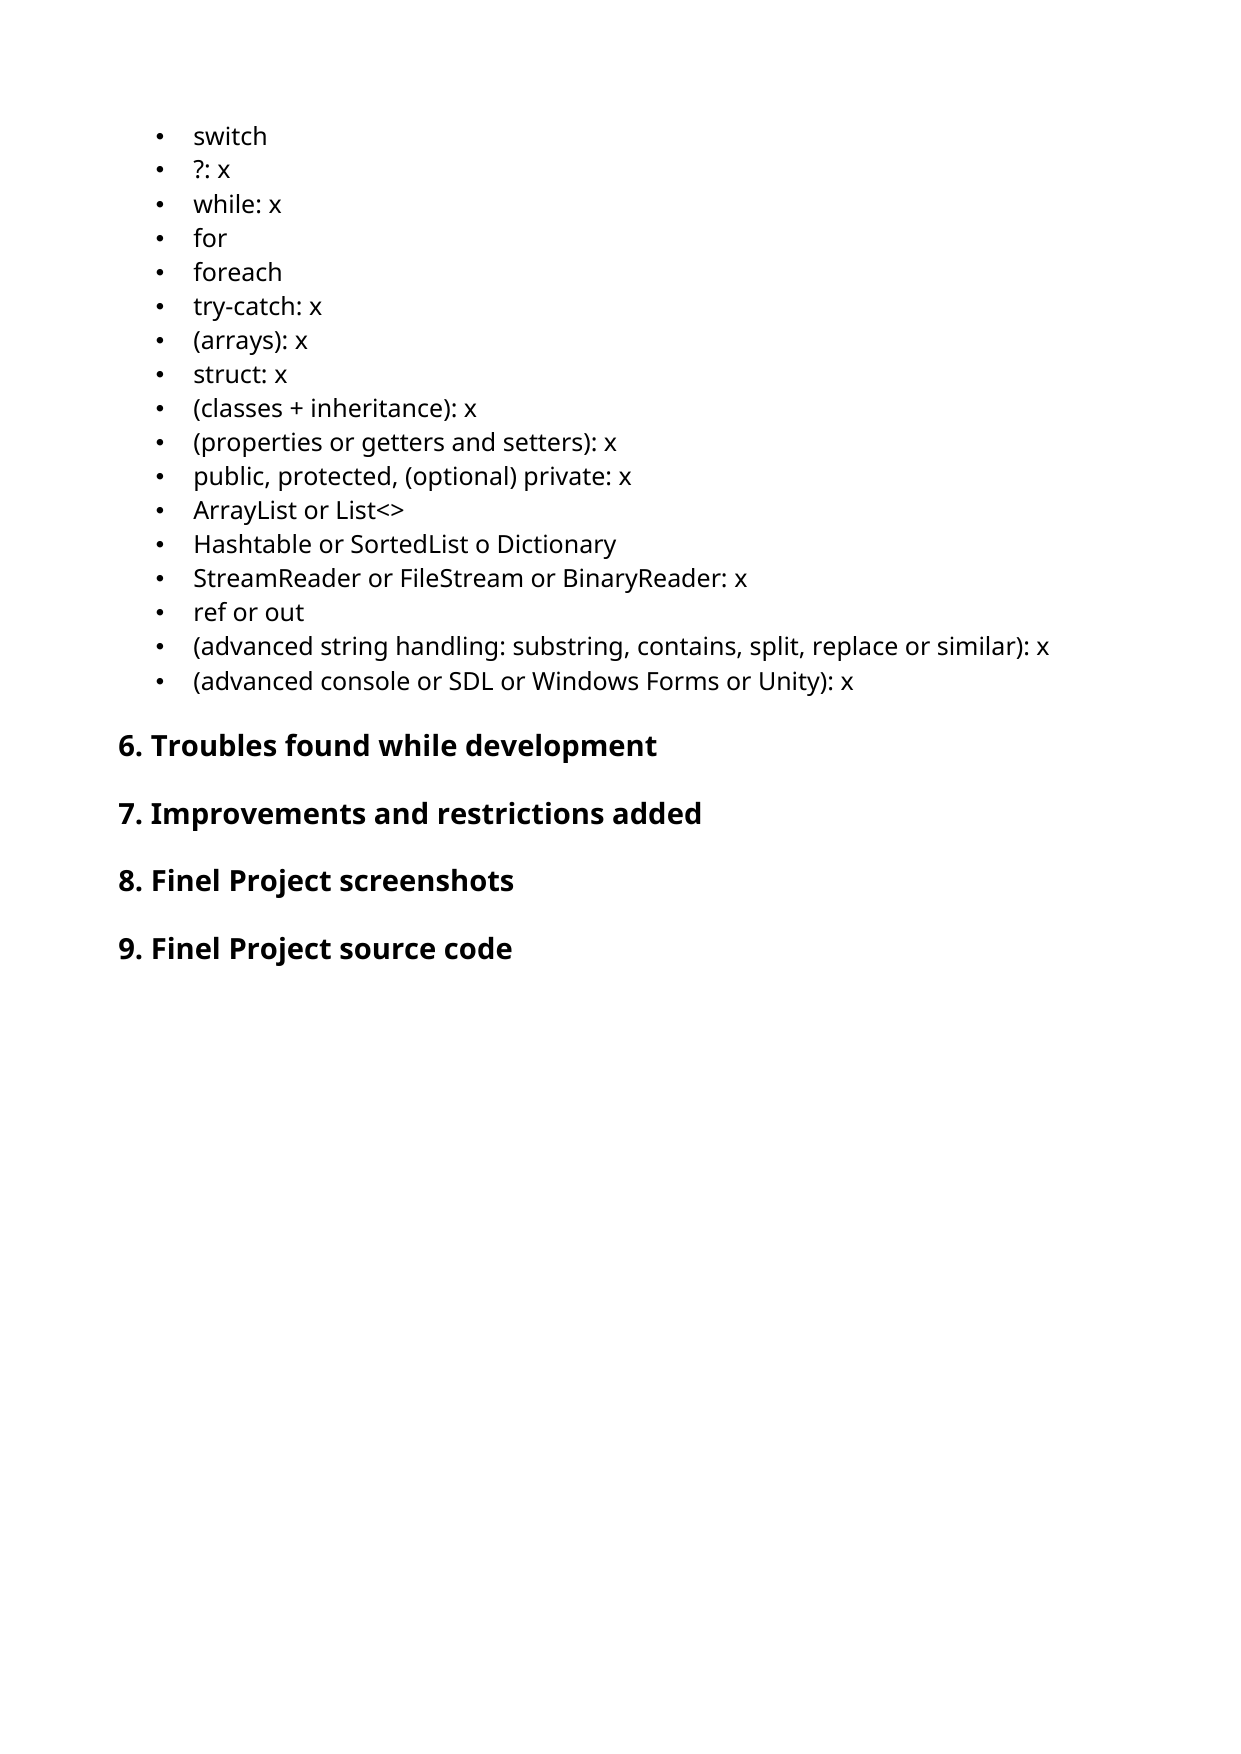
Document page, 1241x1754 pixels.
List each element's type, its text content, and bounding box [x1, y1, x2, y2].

text 7. Improvements and restrictions added [118, 793, 1122, 833]
text 9. Finel Project source code [118, 928, 1122, 968]
text 8. Finel Project screenshots [118, 861, 1122, 900]
list switch [156, 118, 1122, 152]
list (properties or getters and setters): x [156, 425, 1122, 459]
list StreamReader or FileStream or BinaryReader: x [156, 561, 1122, 595]
list try-catch: x [156, 288, 1122, 322]
list (classes + inheritance): x [156, 391, 1122, 425]
list ref or out [156, 595, 1122, 629]
text 6. Troubles found while development [118, 725, 1122, 765]
list while: x [156, 186, 1122, 220]
list (advanced console or SDL or Windows Forms or Unity): x [156, 663, 1122, 697]
list foreach [156, 254, 1122, 288]
list (advanced string handling: substring, contains, split, replace or similar): x [156, 629, 1122, 663]
list for [156, 220, 1122, 254]
list ?: x [156, 152, 1122, 186]
list Hashtable or SortedList o Dictionary [156, 527, 1122, 561]
list ArrayList or List<> [156, 493, 1122, 527]
list struct: x [156, 357, 1122, 391]
list (arrays): x [156, 322, 1122, 357]
list public, protected, (optional) private: x [156, 459, 1122, 493]
